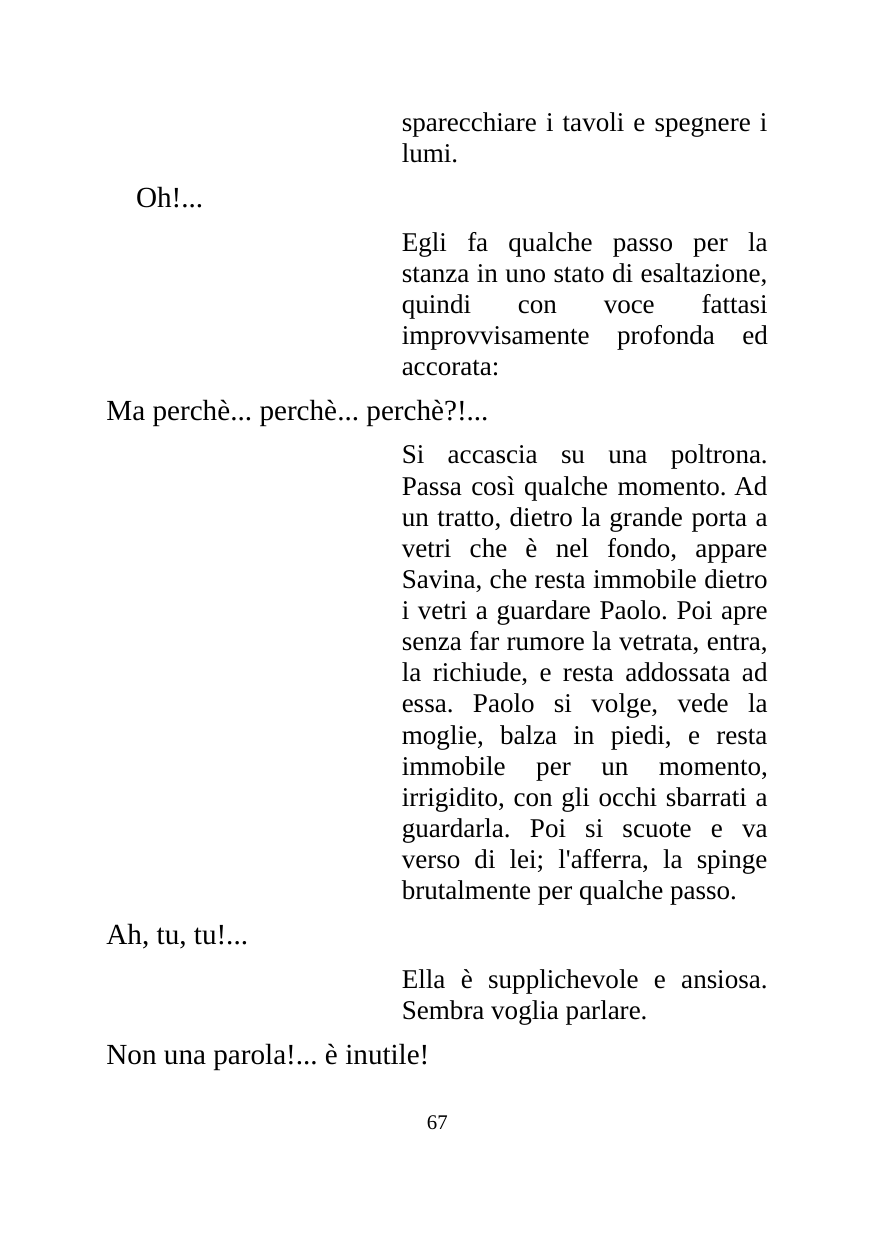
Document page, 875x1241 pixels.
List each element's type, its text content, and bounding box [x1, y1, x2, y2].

text Ma perchè... perchè... perchè?!... [106, 393, 768, 427]
text Egli fa qualche passo per la stanza in uno stato di esaltazione, quindi con voce fattasi improvvisamente profonda ed accorata: [402, 226, 768, 381]
text Ah, tu, tu!... [106, 917, 768, 951]
text sparecchiare i tavoli e spegnere i lumi. [402, 106, 768, 168]
text Oh!... [106, 180, 768, 214]
text Ella è supplichevole e ansiosa. Sembra voglia parlare. [402, 963, 768, 1025]
text Non una parola!... è inutile! [106, 1037, 768, 1070]
text Si accascia su una poltrona. Passa così qualche momento. Ad un tratto, dietro la grande porta a vetri che è nel fondo, appare Savina, che resta immobile dietro i vetri a guardare Paolo. Poi apre senza far rumore la vetrata, entra, la richiude, e resta addossata ad essa. Paolo si volge, vede la moglie, balza in piedi, e resta immobile per un momento, irrigidito, con gli occhi sbarrati a guardarla. Poi si scuote e va verso di lei; l'afferra, la spinge brutalmente per qualche passo. [402, 438, 768, 906]
